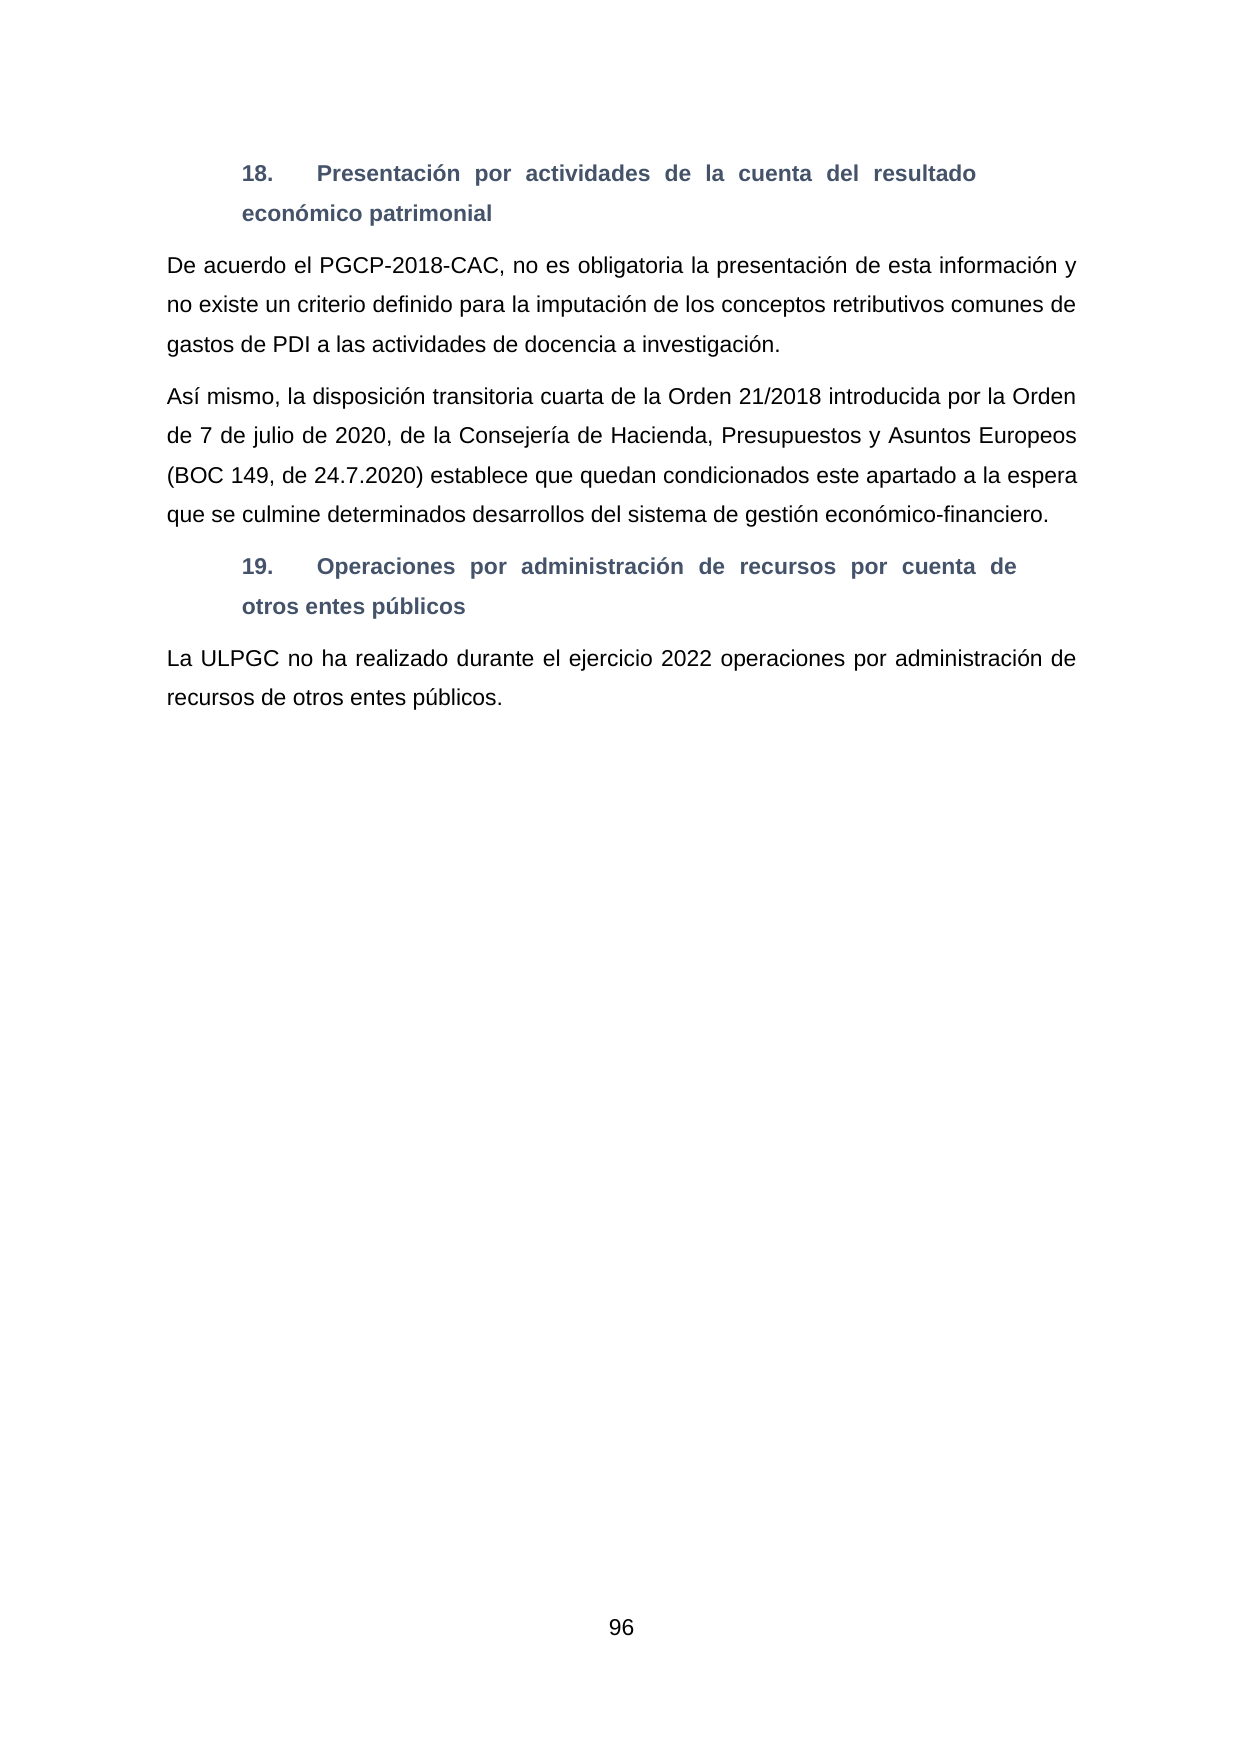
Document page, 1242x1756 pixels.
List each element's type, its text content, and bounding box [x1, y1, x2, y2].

text De acuerdo el PGCP-2018-CAC, no es obligatoria la presentación de esta información y no existe un criterio definido para la imputación de los conceptos retributivos comunes de gastos de PDI a las actividades de docencia a investigación. [167, 252, 1077, 357]
text Así mismo, la disposición transitoria cuarta de la Orden 21/2018 introducida por la Orden de 7 de julio de 2020, de la Consejería de Hacienda, Presupuestos y Asuntos Europeos (BOC 149, de 24.7.2020) establece que quedan condicionados este apartado a la espera que se culmine determinados desarrollos del sistema de gestión económico-financiero. [167, 383, 1077, 527]
list Operaciones por administración de recursos por cuenta de otros entes públicos [242, 553, 1017, 619]
list Presentación por actividades de la cuenta del resultado económico patrimonial [242, 160, 977, 226]
text La ULPGC no ha realizado durante el ejercicio 2022 operaciones por administración de recursos de otros entes públicos. [167, 644, 1077, 710]
